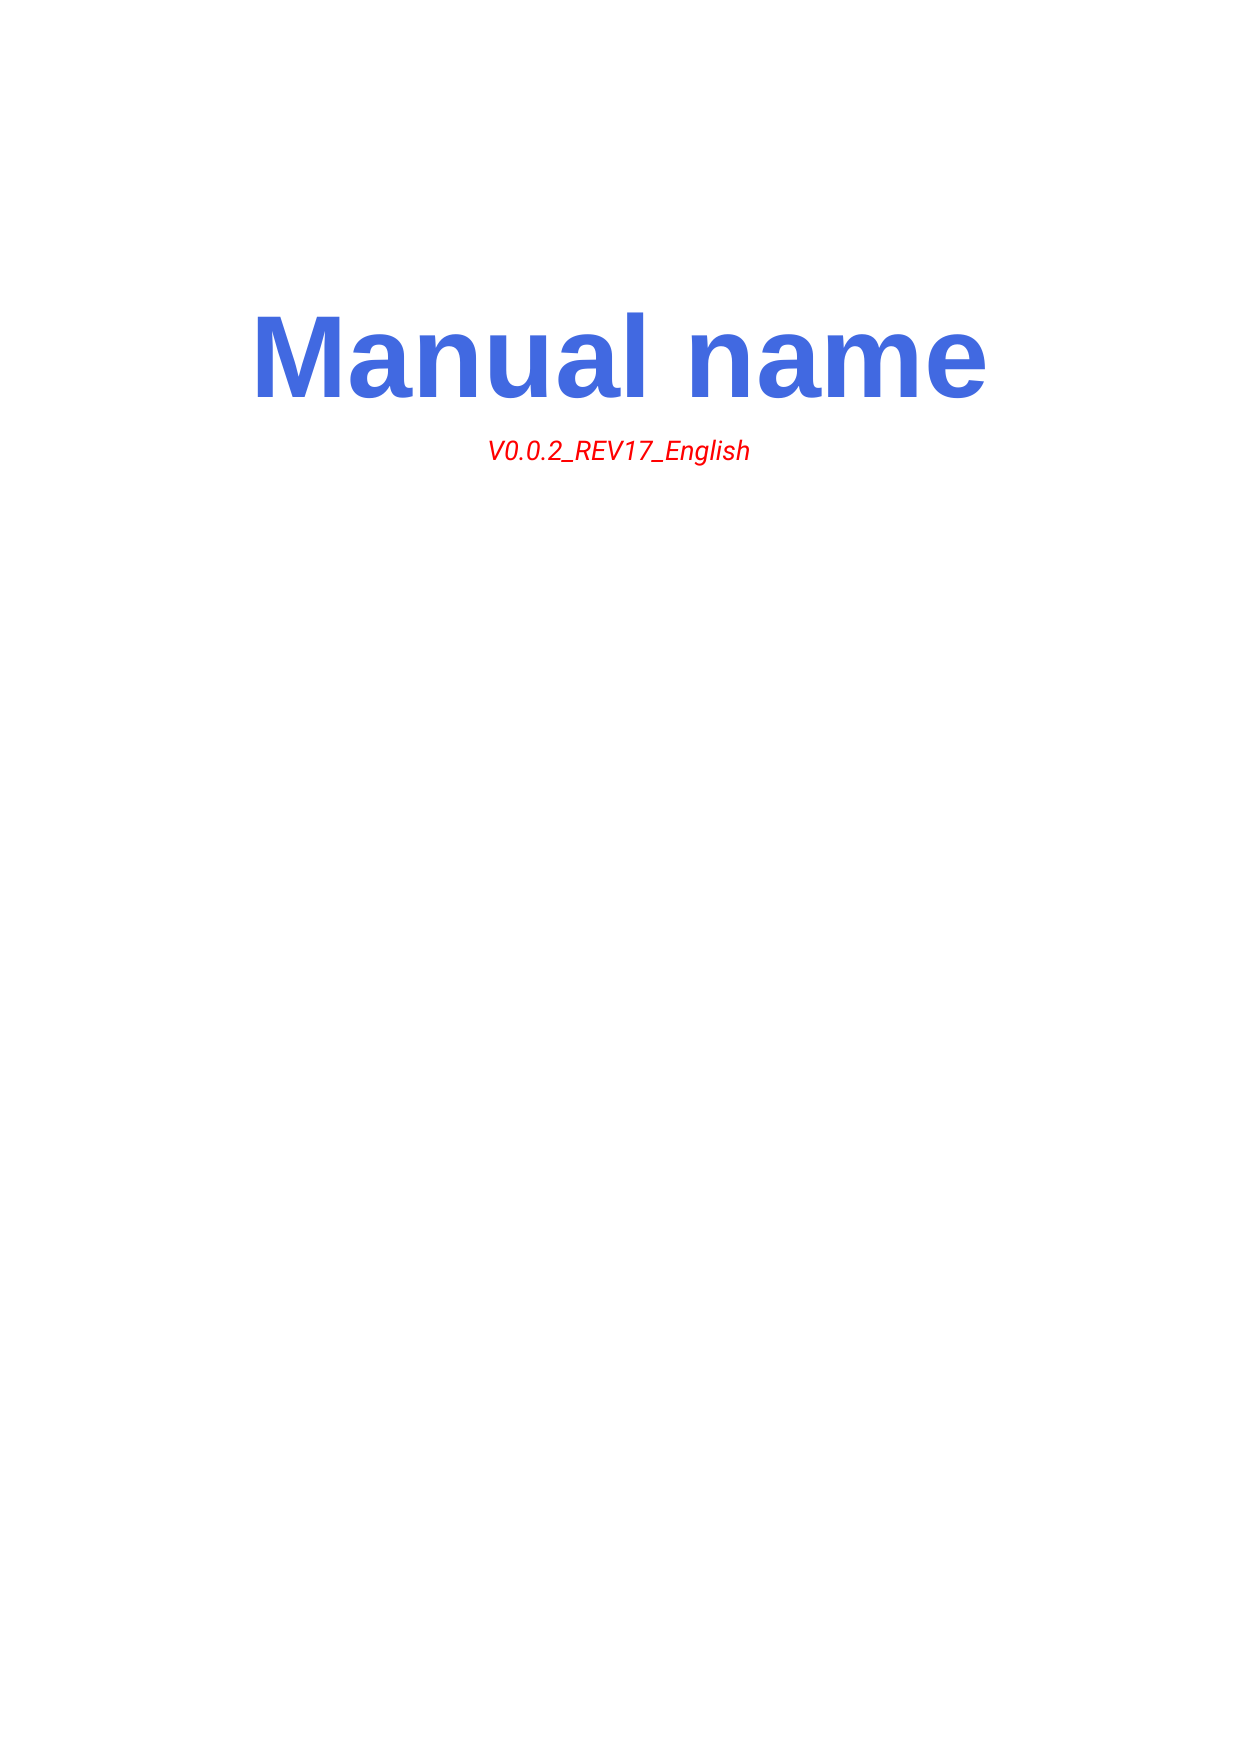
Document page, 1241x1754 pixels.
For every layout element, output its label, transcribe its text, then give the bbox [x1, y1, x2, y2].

text V0.0.2_REV17_English [118, 435, 1122, 467]
title Manual name [118, 288, 1122, 422]
